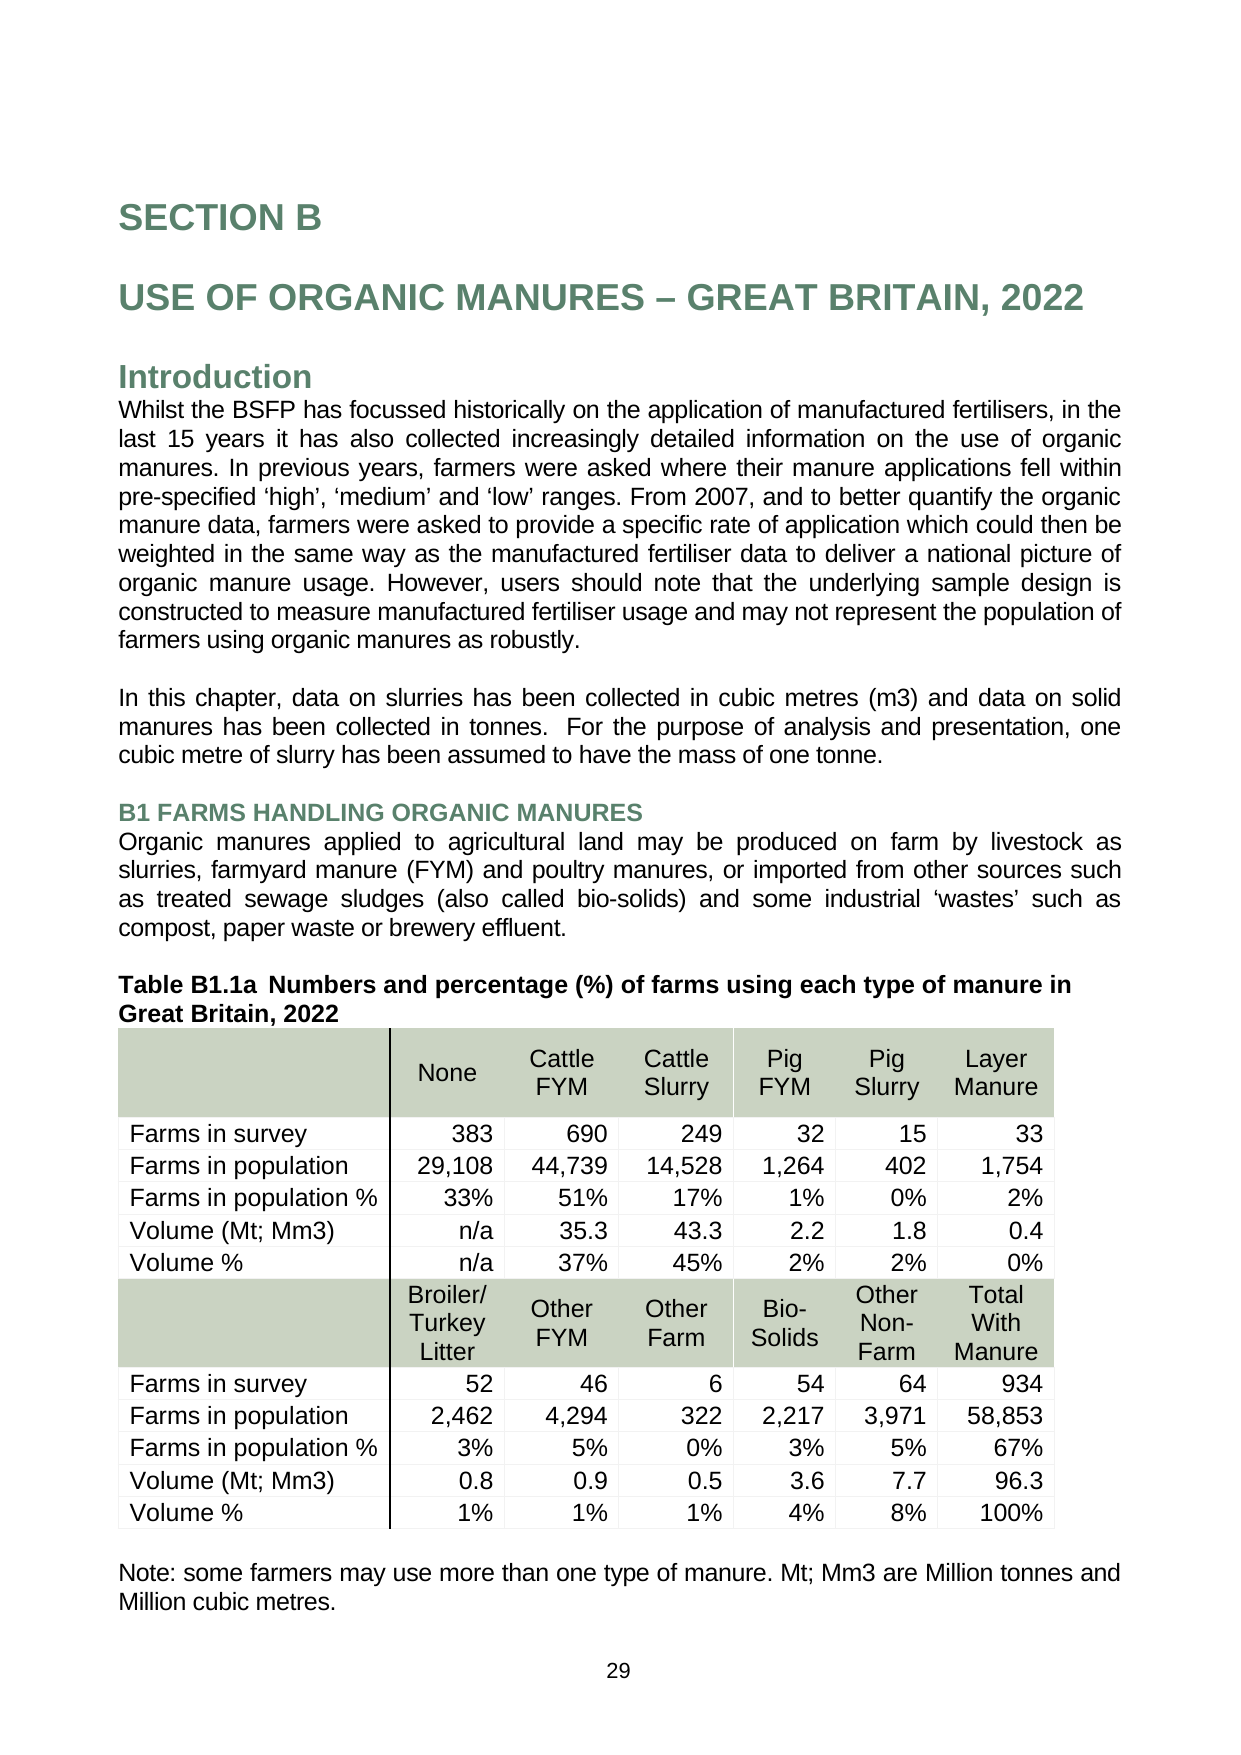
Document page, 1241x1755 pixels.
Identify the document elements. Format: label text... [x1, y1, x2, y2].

table_cell 934 [938, 1368, 1054, 1399]
table_cell 32 [734, 1118, 835, 1149]
table_cell Volume % [119, 1247, 389, 1278]
table_cell 1% [505, 1497, 618, 1528]
table_cell 8% [836, 1497, 937, 1528]
table_cell 402 [836, 1150, 937, 1181]
table_cell 5% [836, 1432, 937, 1463]
table_cell Farms in survey [119, 1368, 389, 1399]
table_cell Volume (Mt; Mm3) [119, 1465, 389, 1496]
table_cell 383 [391, 1118, 504, 1149]
table_cell 2% [836, 1247, 937, 1278]
table_cell 2% [734, 1247, 835, 1278]
table_header [118, 1028, 389, 1117]
table_cell n/a [391, 1247, 504, 1278]
table_cell Farms in population [119, 1150, 389, 1181]
text Whilst the BSFP has focussed historically on the application of manufactured fertilisers, in the last 15 years it has also collected increasingly detailed information on the use of organic manures. In previous years, farmers were asked where their manure applications fell within pre-specified ‘high’, ‘medium’ and ‘low’ ranges. From 2007, and to better quantify the organic manure data, farmers were asked to provide a specific rate of application which could then be weighted in the same way as the manufactured fertiliser data to deliver a national picture of organic manure usage. However, users should note that the underlying sample design is constructed to measure manufactured fertiliser usage and may not represent the population of farmers using organic manures as robustly. [118, 396, 1122, 654]
text Organic manures applied to agricultural land may be produced on farm by livestock as slurries, farmyard manure (FYM) and poultry manures, or imported from other sources such as treated sewage sludges (also called bio-solids) and some industrial ‘wastes’ such as compost, paper waste or brewery effluent. [118, 827, 1122, 942]
table_cell 1% [391, 1497, 504, 1528]
table_cell 14,528 [619, 1150, 733, 1181]
table_cell Farms in population % [119, 1182, 389, 1213]
table_cell [118, 1279, 389, 1367]
table_cell 67% [938, 1432, 1054, 1463]
table_cell 96.3 [938, 1465, 1054, 1496]
table_cell 3% [391, 1432, 504, 1463]
table_cell Farms in population [119, 1400, 389, 1431]
table_cell 15 [836, 1118, 937, 1149]
table_header Cattle FYM [504, 1028, 619, 1117]
table_cell 6 [619, 1368, 733, 1399]
table_cell Broiler/ Turkey Litter [391, 1279, 504, 1367]
table_cell 0% [836, 1182, 937, 1213]
table_cell Volume % [119, 1497, 389, 1528]
table_cell Bio-Solids [734, 1279, 836, 1367]
table_cell Other Non-Farm [836, 1279, 938, 1367]
table_cell 51% [505, 1182, 618, 1213]
table_cell 2,462 [391, 1400, 504, 1431]
subtitle Introduction [118, 357, 1122, 396]
table_cell 33% [391, 1182, 504, 1213]
table_cell 4,294 [505, 1400, 618, 1431]
table_cell 3.6 [734, 1465, 835, 1496]
table_cell 100% [938, 1497, 1054, 1528]
table_cell 0% [619, 1432, 733, 1463]
table_cell 1,754 [938, 1150, 1054, 1181]
table_cell 1% [734, 1182, 835, 1213]
table_cell Farms in survey [119, 1118, 389, 1149]
table_cell 1,264 [734, 1150, 835, 1181]
table_cell Other Farm [619, 1279, 733, 1367]
table_cell 45% [619, 1247, 733, 1278]
text In this chapter, data on slurries has been collected in cubic metres (m3) and data on solid manures has been collected in tonnes. For the purpose of analysis and presentation, one cubic metre of slurry has been assumed to have the mass of one tonne. [118, 683, 1122, 769]
subtitle B1 Farms handling organic manures [118, 798, 1134, 827]
table_cell 29,108 [391, 1150, 504, 1181]
table_header None [391, 1028, 504, 1117]
table_cell 2% [938, 1182, 1054, 1213]
table_cell 0.5 [619, 1465, 733, 1496]
table_header Pig Slurry [836, 1028, 938, 1117]
table_cell 52 [391, 1368, 504, 1399]
table_cell 322 [619, 1400, 733, 1431]
subtitle Table B1.1a Numbers and percentage (%) of farms using each type of manure in Great Britain, 2022 [118, 971, 1122, 1028]
table_cell Volume (Mt; Mm3) [119, 1215, 389, 1246]
table_header Layer Manure [938, 1028, 1054, 1117]
table_cell 0.8 [391, 1465, 504, 1496]
table_cell 43.3 [619, 1215, 733, 1246]
table_cell 0% [938, 1247, 1054, 1278]
table_cell 58,853 [938, 1400, 1054, 1431]
table_cell 2.2 [734, 1215, 835, 1246]
table_cell 0.9 [505, 1465, 618, 1496]
table_cell n/a [391, 1215, 504, 1246]
table_cell 33 [938, 1118, 1054, 1149]
table_header Cattle Slurry [619, 1028, 733, 1117]
table_cell 2,217 [734, 1400, 835, 1431]
subtitle SECTION B [118, 195, 1122, 238]
table_cell 17% [619, 1182, 733, 1213]
table_cell 37% [505, 1247, 618, 1278]
table_cell Farms in population % [119, 1432, 389, 1463]
text Note: some farmers may use more than one type of manure. Mt; Mm3 are Million tonnes and Million cubic metres. [118, 1558, 1122, 1615]
table_cell 1.8 [836, 1215, 937, 1246]
table_cell 249 [619, 1118, 733, 1149]
table_cell 5% [505, 1432, 618, 1463]
subtitle Use of organic manures – Great Britain, 2022 [118, 276, 1134, 319]
table_cell 690 [505, 1118, 618, 1149]
table_cell 64 [836, 1368, 937, 1399]
table_cell 44,739 [505, 1150, 618, 1181]
table_cell Total With Manure [938, 1279, 1054, 1367]
table_cell 3% [734, 1432, 835, 1463]
table_header Pig FYM [734, 1028, 836, 1117]
table_cell 54 [734, 1368, 835, 1399]
table_cell 7.7 [836, 1465, 937, 1496]
table_cell Other FYM [504, 1279, 619, 1367]
table_cell 3,971 [836, 1400, 937, 1431]
table_cell 0.4 [938, 1215, 1054, 1246]
table_cell 4% [734, 1497, 835, 1528]
table_cell 46 [505, 1368, 618, 1399]
table_cell 35.3 [505, 1215, 618, 1246]
table_cell 1% [619, 1497, 733, 1528]
